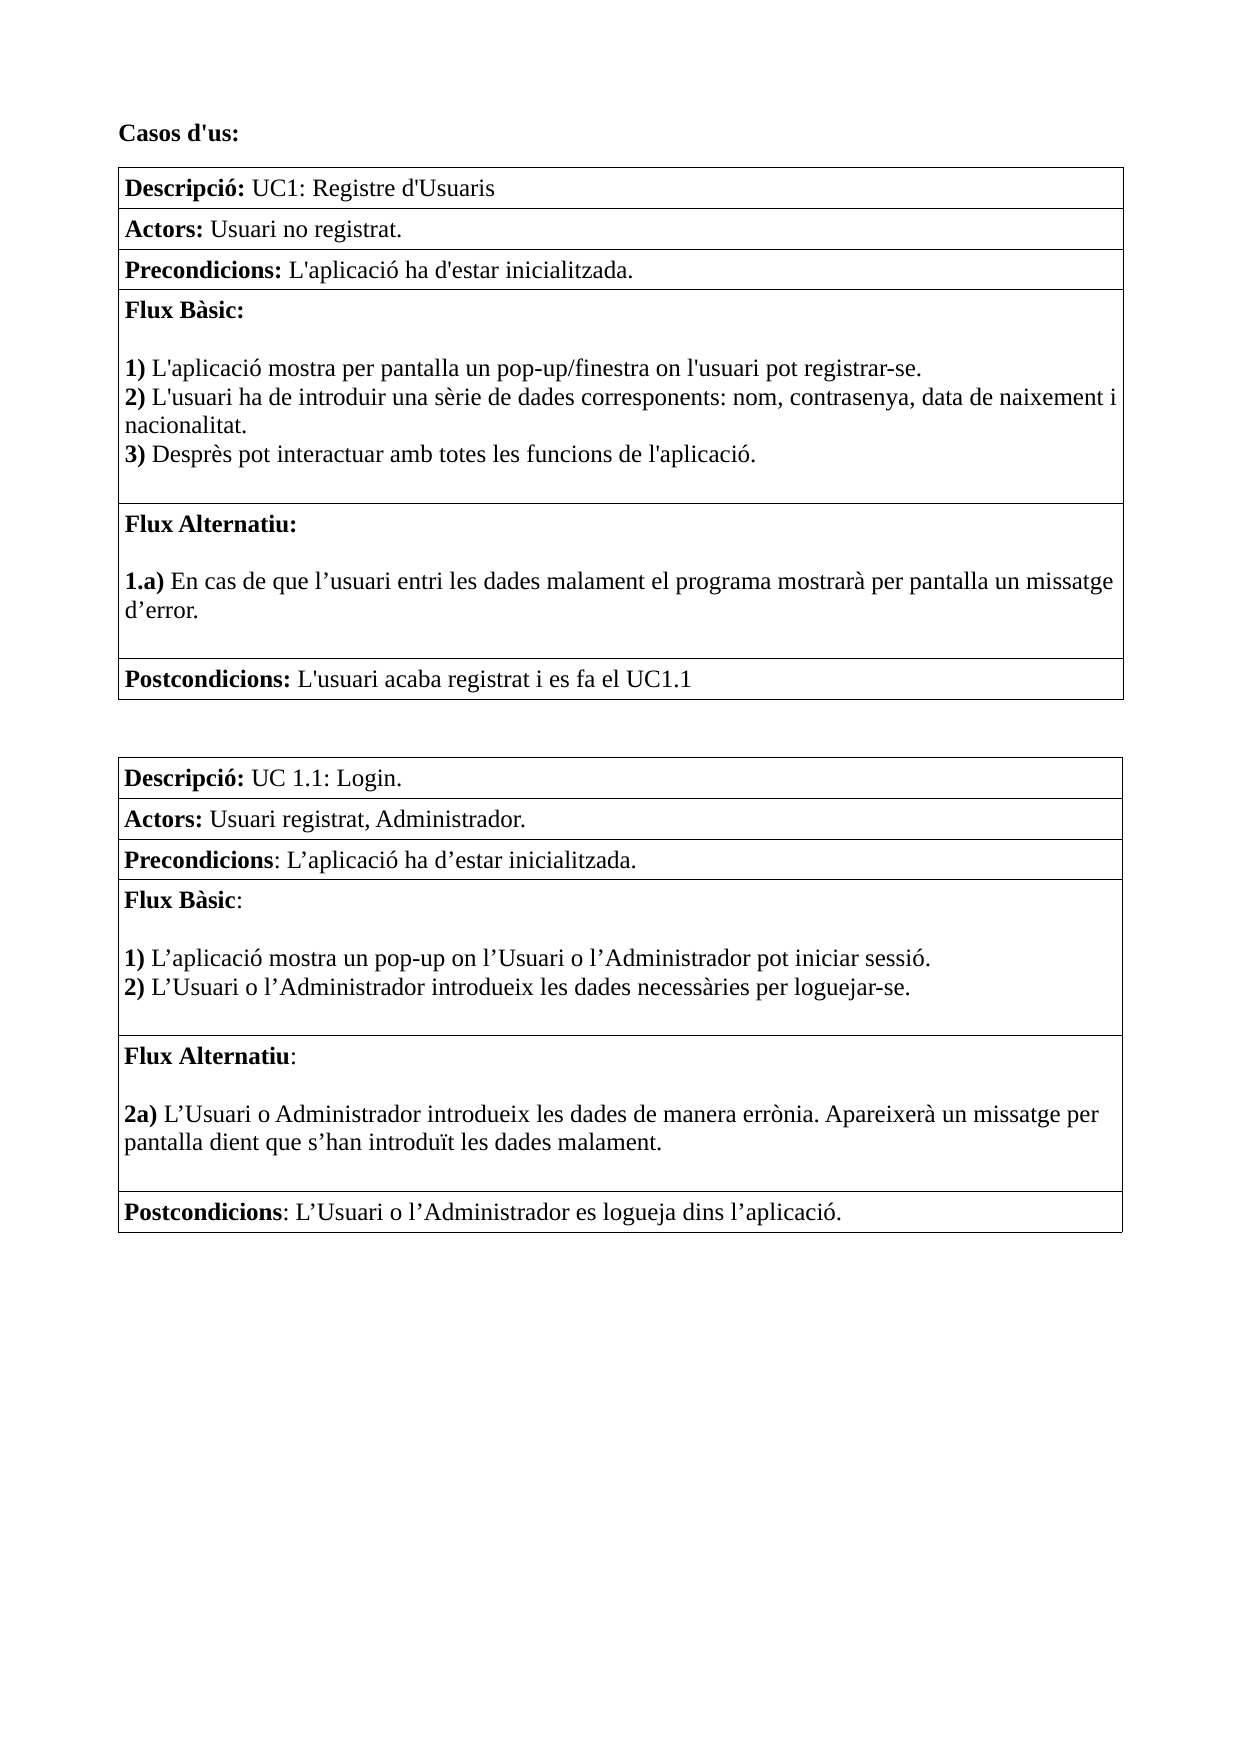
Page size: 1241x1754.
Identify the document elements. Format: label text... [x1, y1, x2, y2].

table_header Descripció: UC1: Registre d'Usuaris [119, 168, 1123, 208]
table_cell Postcondicions: L’Usuari o l’Administrador es logueja dins l’aplicació. [119, 1192, 1122, 1231]
table_cell Flux Alternatiu: 1.a) En cas de que l’usuari entri les dades malament el programa mostrarà per pantalla un missatge d’error. [119, 504, 1123, 658]
table_cell Postcondicions: L'usuari acaba registrat i es fa el UC1.1 [119, 659, 1123, 699]
table_cell Actors: Usuari registrat, Administrador. [119, 799, 1122, 838]
table_cell Flux Bàsic: 1) L’aplicació mostra un pop-up on l’Usuari o l’Administrador pot iniciar sessió. 2) L’Usuari o l’Administrador introdueix les dades necessàries per loguejar-se. [119, 880, 1122, 1035]
table_cell Actors: Usuari no registrat. [119, 209, 1123, 249]
text Casos d'us: [118, 118, 1122, 147]
table_cell Precondicions: L’aplicació ha d’estar inicialitzada. [119, 840, 1122, 879]
table_cell Precondicions: L'aplicació ha d'estar inicialitzada. [119, 250, 1123, 289]
table_header Descripció: UC 1.1: Login. [119, 758, 1122, 798]
table_cell Flux Alternatiu: 2a) L’Usuari o Administrador introdueix les dades de manera errònia. Apareixerà un missatge per pantalla dient que s’han introduït les dades malament. [119, 1036, 1122, 1191]
table_cell Flux Bàsic: 1) L'aplicació mostra per pantalla un pop-up/finestra on l'usuari pot registrar-se. 2) L'usuari ha de introduir una sèrie de dades corresponents: nom, contrasenya, data de naixement i nacionalitat. 3) Desprès pot interactuar amb totes les funcions de l'aplicació. [119, 290, 1123, 503]
